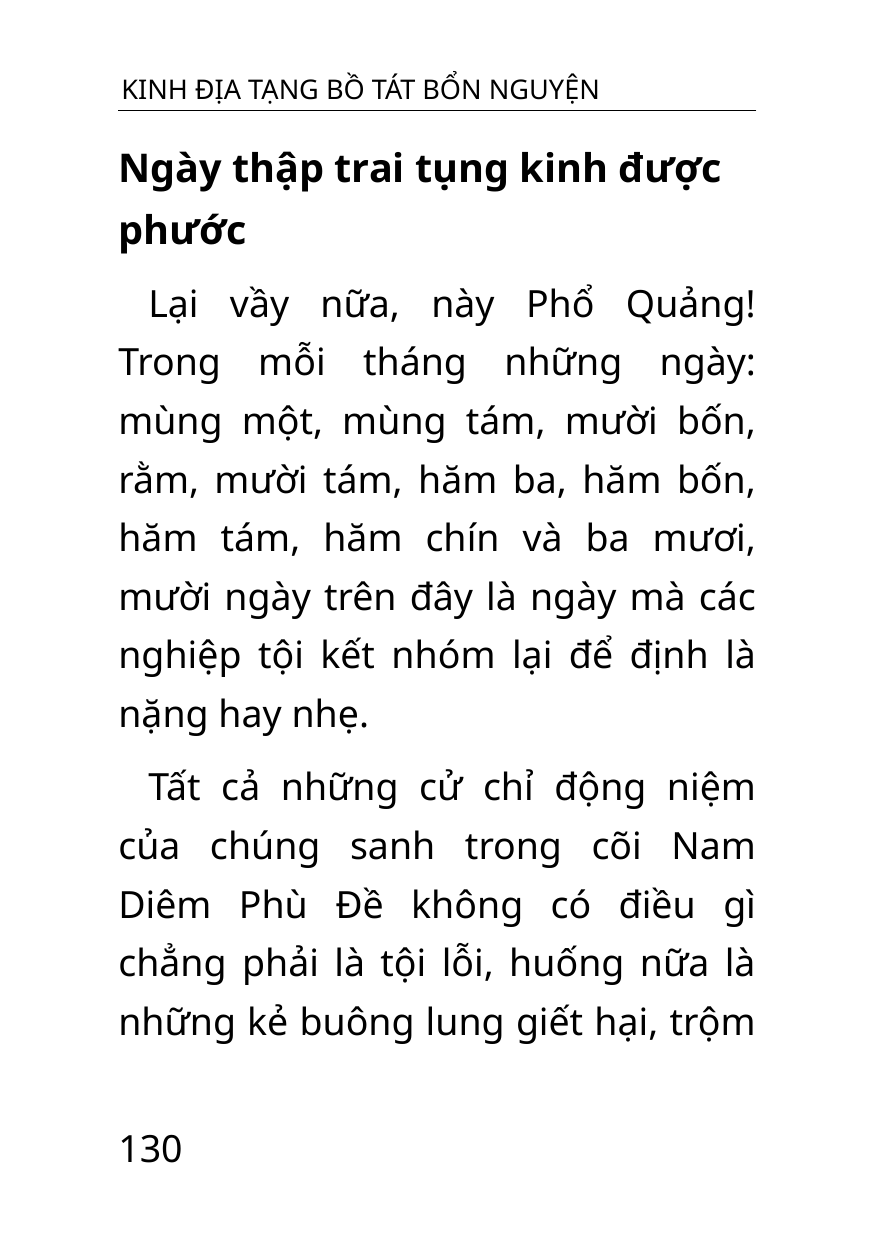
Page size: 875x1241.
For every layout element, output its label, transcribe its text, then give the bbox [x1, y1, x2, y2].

subtitle Ngày thập trai tụng kinh được phước [118, 141, 756, 256]
text Lại vầy nữa, này Phổ Quảng! Trong mỗi tháng những ngày: mùng một, mùng tám, mười bốn, rằm, mười tám, hăm ba, hăm bốn, hăm tám, hăm chín và ba mươi, mười ngày trên đây là ngày mà các nghiệp tội kết nhóm lại để định là nặng hay nhẹ. [118, 277, 756, 738]
text Tất cả những cử chỉ động niệm của chúng sanh trong cõi Nam Diêm Phù Đề không có điều gì chẳng phải là tội lỗi, huống nữa là những kẻ buông lung giết hại, trộm [118, 761, 756, 1046]
